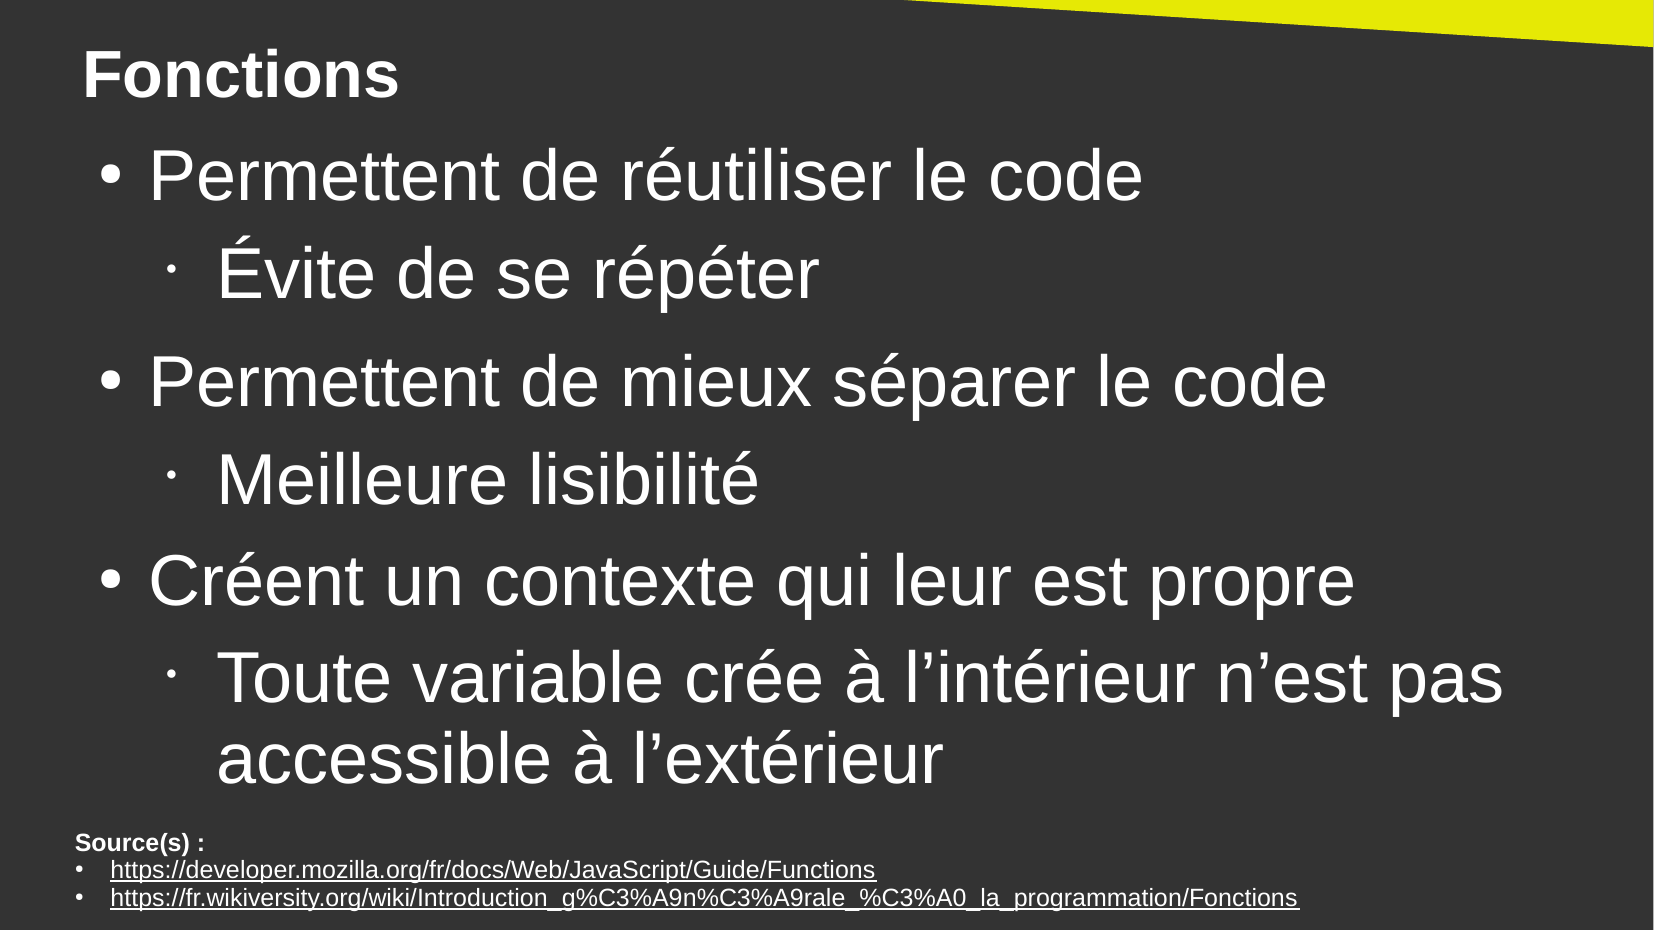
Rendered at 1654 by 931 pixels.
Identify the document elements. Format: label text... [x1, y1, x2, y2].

text_box [904, 0, 1654, 48]
text_box Source(s) : https://developer.mozilla.org/fr/docs/Web/JavaScript/Guide/Functions https://fr.wikiversity.org/wiki/Introduction_g%C3%A9n%C3%A9rale_%C3%A0_la_programmation/Fonctions [60, 820, 1583, 920]
list Permettent de réutiliser le code Évite de se répéter Permettent de mieux séparer le code Meilleure lisibilité Créent un contexte qui leur est propre Toute variable crée à l’intérieur n’est pas accessible à l’extérieur [80, 135, 1620, 804]
title Fonctions [82, 37, 1571, 114]
